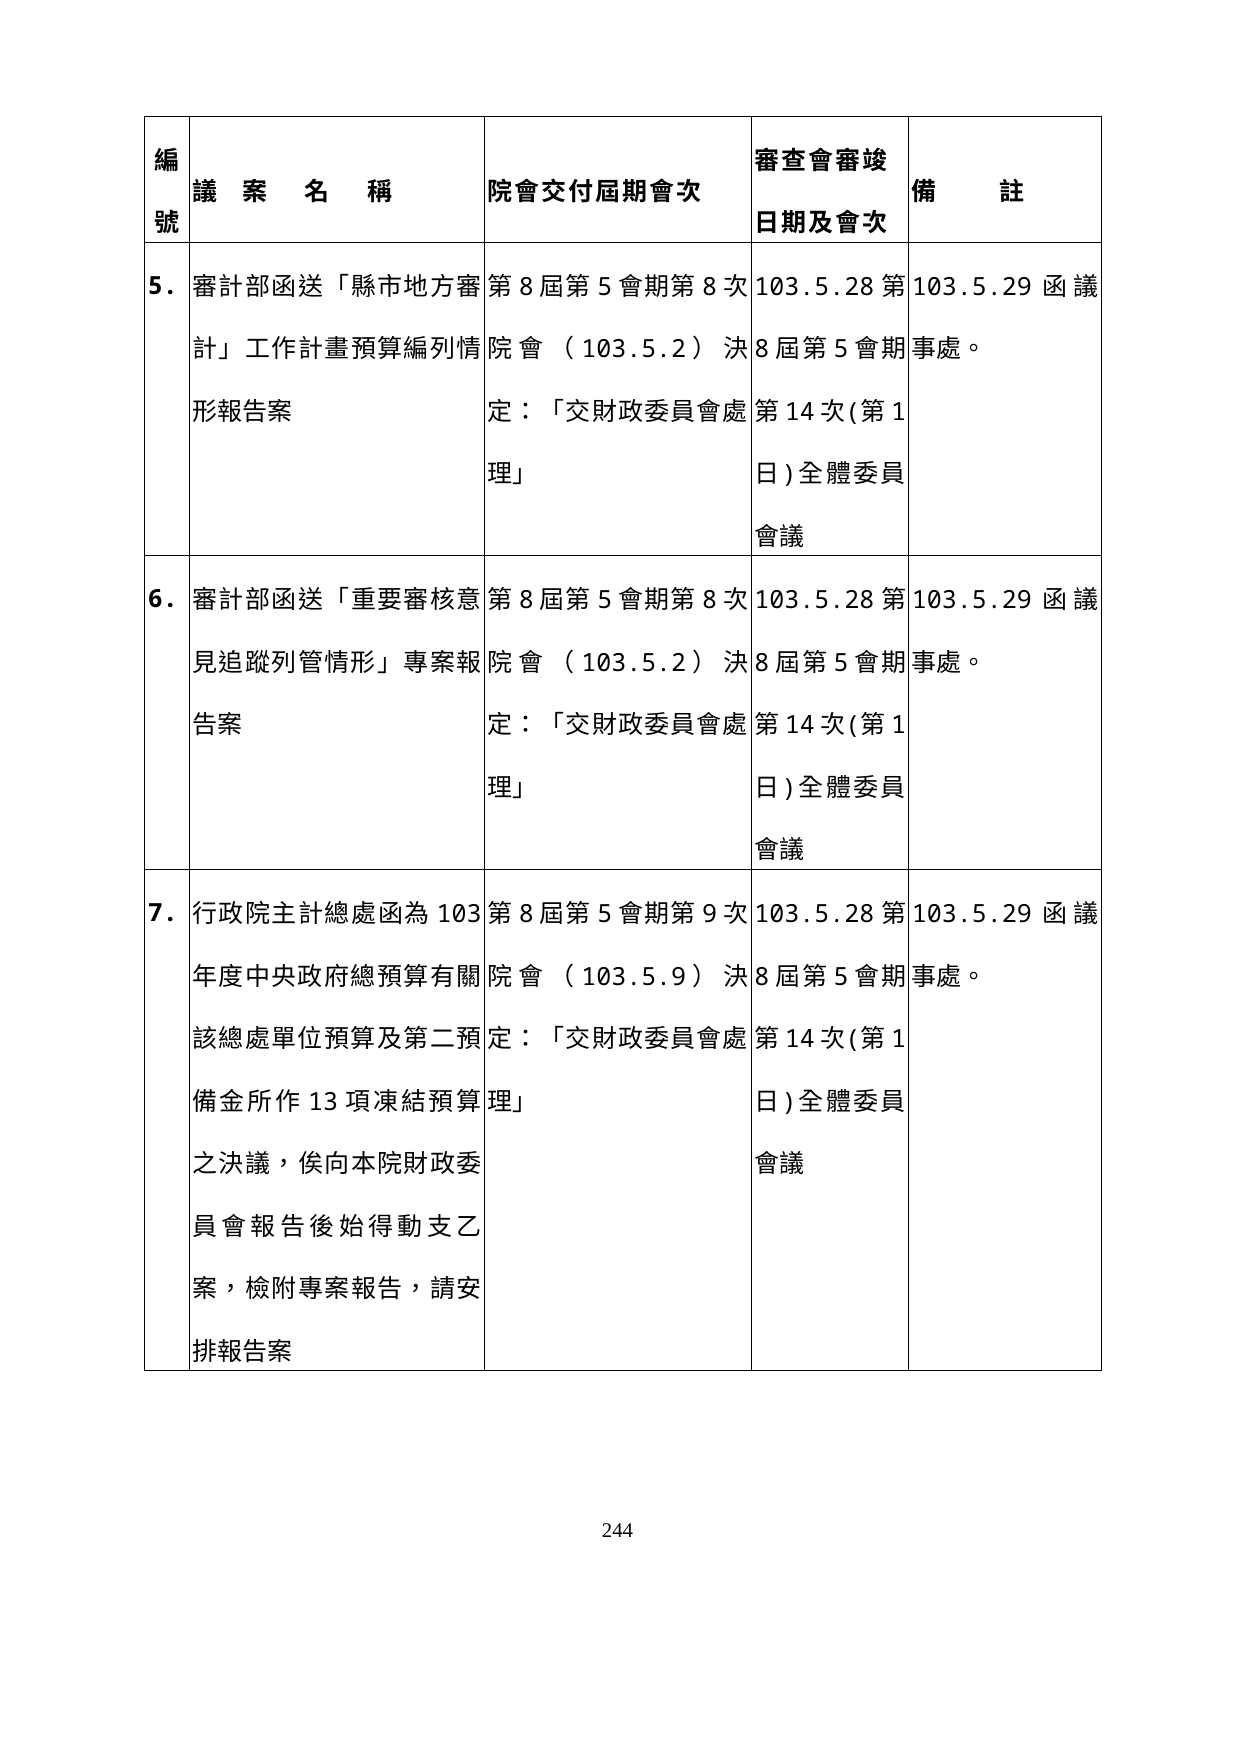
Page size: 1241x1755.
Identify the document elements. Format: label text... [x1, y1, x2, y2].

table_cell 103.5.29函議事處。 [909, 870, 1101, 1370]
table_cell [145, 556, 189, 869]
table_cell [145, 243, 189, 555]
table_cell 103.5.29函議事處。 [909, 243, 1101, 555]
table_header 議 案 名 稱 [190, 117, 484, 242]
table_header 編號 [145, 117, 189, 242]
table_cell 第8屆第5會期第9次院會（103.5.9）決定：「交財政委員會處理」 [485, 870, 751, 1370]
table_cell 審計部函送「縣市地方審計」工作計畫預算編列情形報告案 [190, 243, 484, 555]
table_cell 審計部函送「重要審核意見追蹤列管情形」專案報告案 [190, 556, 484, 869]
table_cell 第8屆第5會期第8次院會（103.5.2）決定：「交財政委員會處理」 [485, 243, 751, 555]
table_header 院會交付屆期會次 [485, 117, 751, 242]
table_cell 第8屆第5會期第8次院會（103.5.2）決定：「交財政委員會處理」 [485, 556, 751, 869]
table_cell 103.5.28第8屆第5會期第14次(第1日)全體委員會議 [752, 243, 908, 555]
table_header 備 註 [909, 117, 1101, 242]
table_cell 行政院主計總處函為103年度中央政府總預算有關該總處單位預算及第二預備金所作13項凍結預算之決議，俟向本院財政委員會報告後始得動支乙案，檢附專案報告，請安排報告案 [190, 870, 484, 1370]
table_header 審查會審竣 日期及會次 [752, 117, 908, 242]
table_cell 103.5.28第8屆第5會期第14次(第1日)全體委員會議 [752, 556, 908, 869]
table_cell [145, 870, 189, 1370]
table_cell 103.5.29函議事處。 [909, 556, 1101, 869]
table_cell 103.5.28第8屆第5會期第14次(第1日)全體委員會議 [752, 870, 908, 1370]
